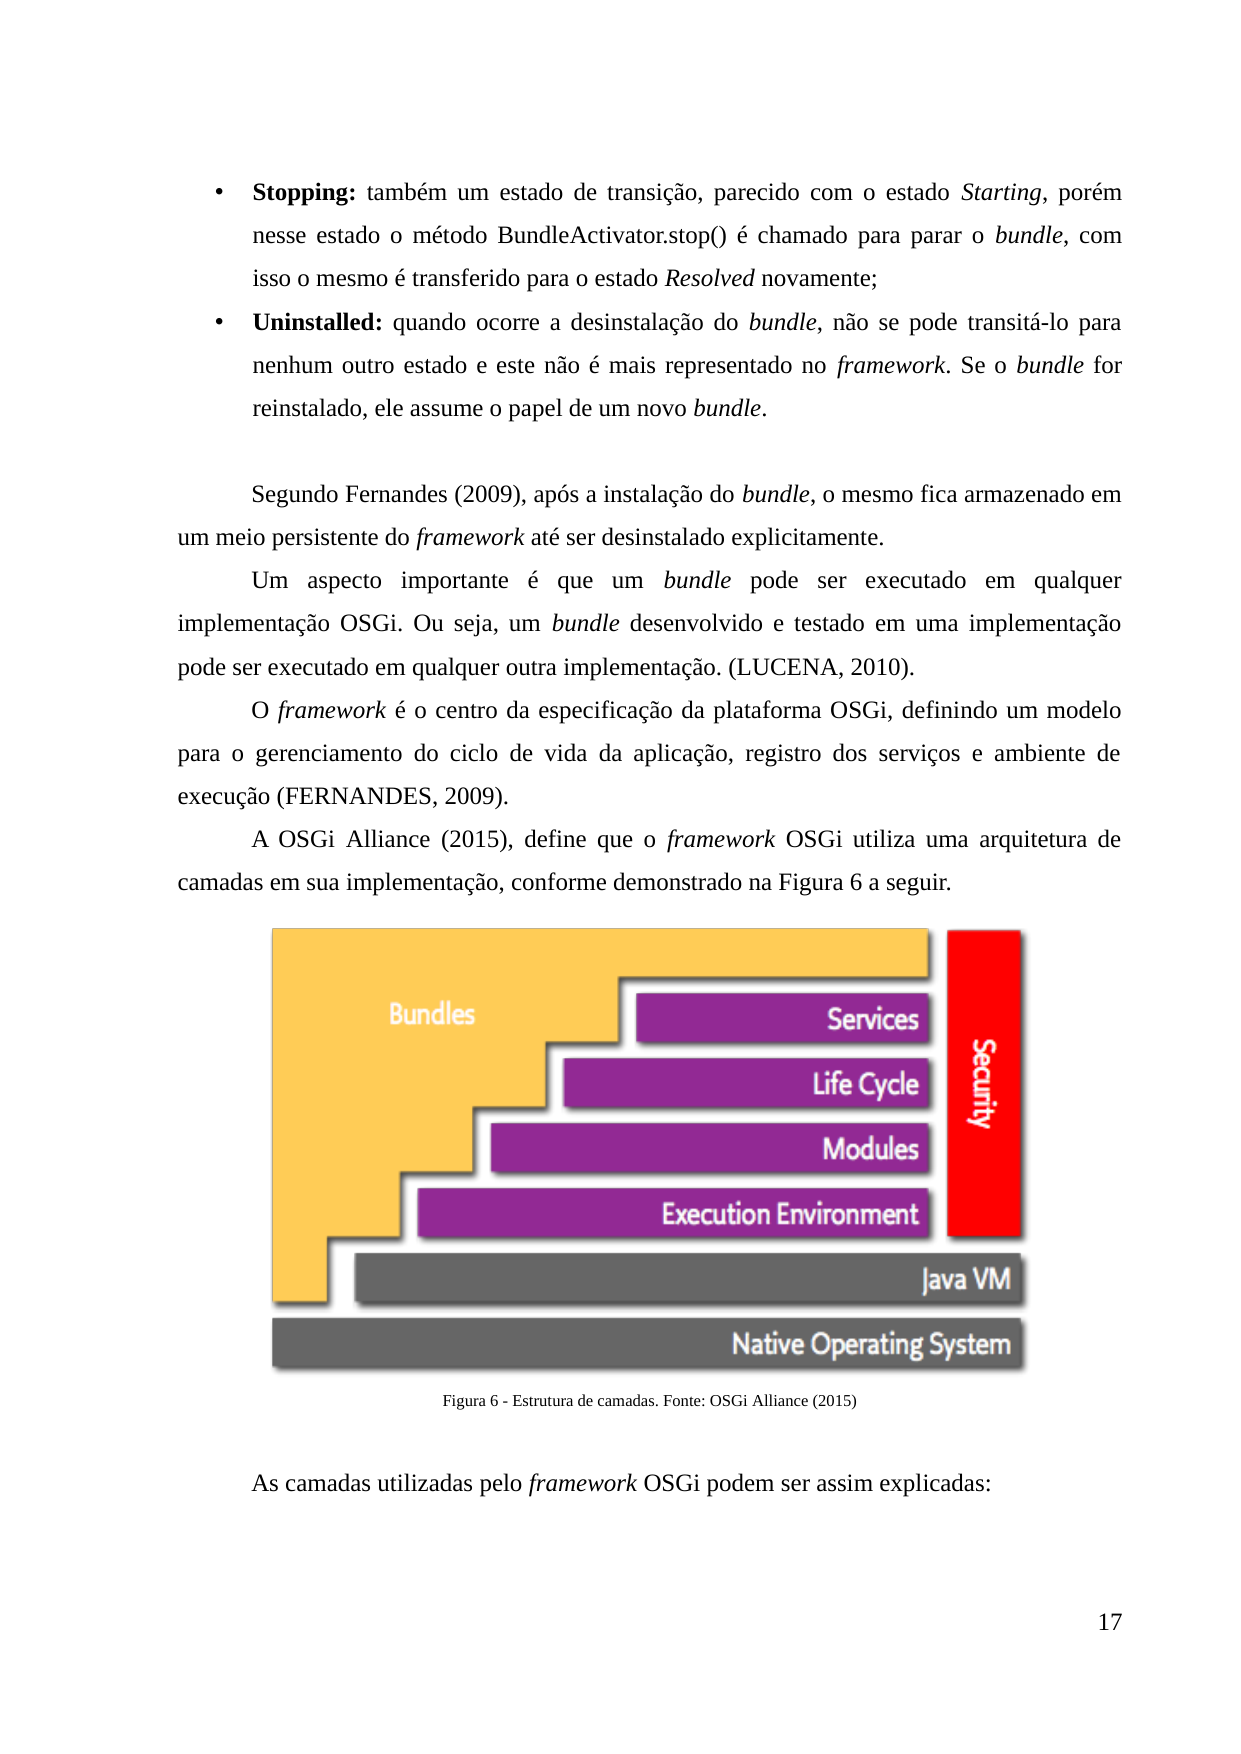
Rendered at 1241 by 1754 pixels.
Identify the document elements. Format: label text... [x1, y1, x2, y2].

text Um aspecto importante é que um bundle pode ser executado em qualquer implementação OSGi. Ou seja, um bundle desenvolvido e testado em uma implementação pode ser executado em qualquer outra implementação. (LUCENA, 2010). [177, 565, 1122, 680]
list Uninstalled: quando ocorre a desinstalação do bundle, não se pode transitá-lo para nenhum outro estado e este não é mais representado no framework. Se o bundle for reinstalado, ele assume o papel de um novo bundle. [215, 307, 1122, 422]
text As camadas utilizadas pelo framework OSGi podem ser assim explicadas: [177, 1468, 1122, 1497]
text A OSGi Alliance (2015), define que o framework OSGi utiliza uma arquitetura de camadas em sua implementação, conforme demonstrado na Figura 6 a seguir. [177, 824, 1122, 896]
text O framework é o centro da especificação da plataforma OSGi, definindo um modelo para o gerenciamento do ciclo de vida da aplicação, registro dos serviços e ambiente de execução (FERNANDES, 2009). [177, 695, 1122, 810]
list Stopping: também um estado de transição, parecido com o estado Starting, porém nesse estado o método BundleActivator.stop() é chamado para parar o bundle, com isso o mesmo é transferido para o estado Resolved novamente; [215, 177, 1122, 292]
picture [254, 910, 1045, 1392]
text Figura 6 - Estrutura de camadas. Fonte: OSGi Alliance (2015) [255, 1392, 1044, 1410]
text Segundo Fernandes (2009), após a instalação do bundle, o mesmo fica armazenado em um meio persistente do framework até ser desinstalado explicitamente. [177, 479, 1122, 551]
